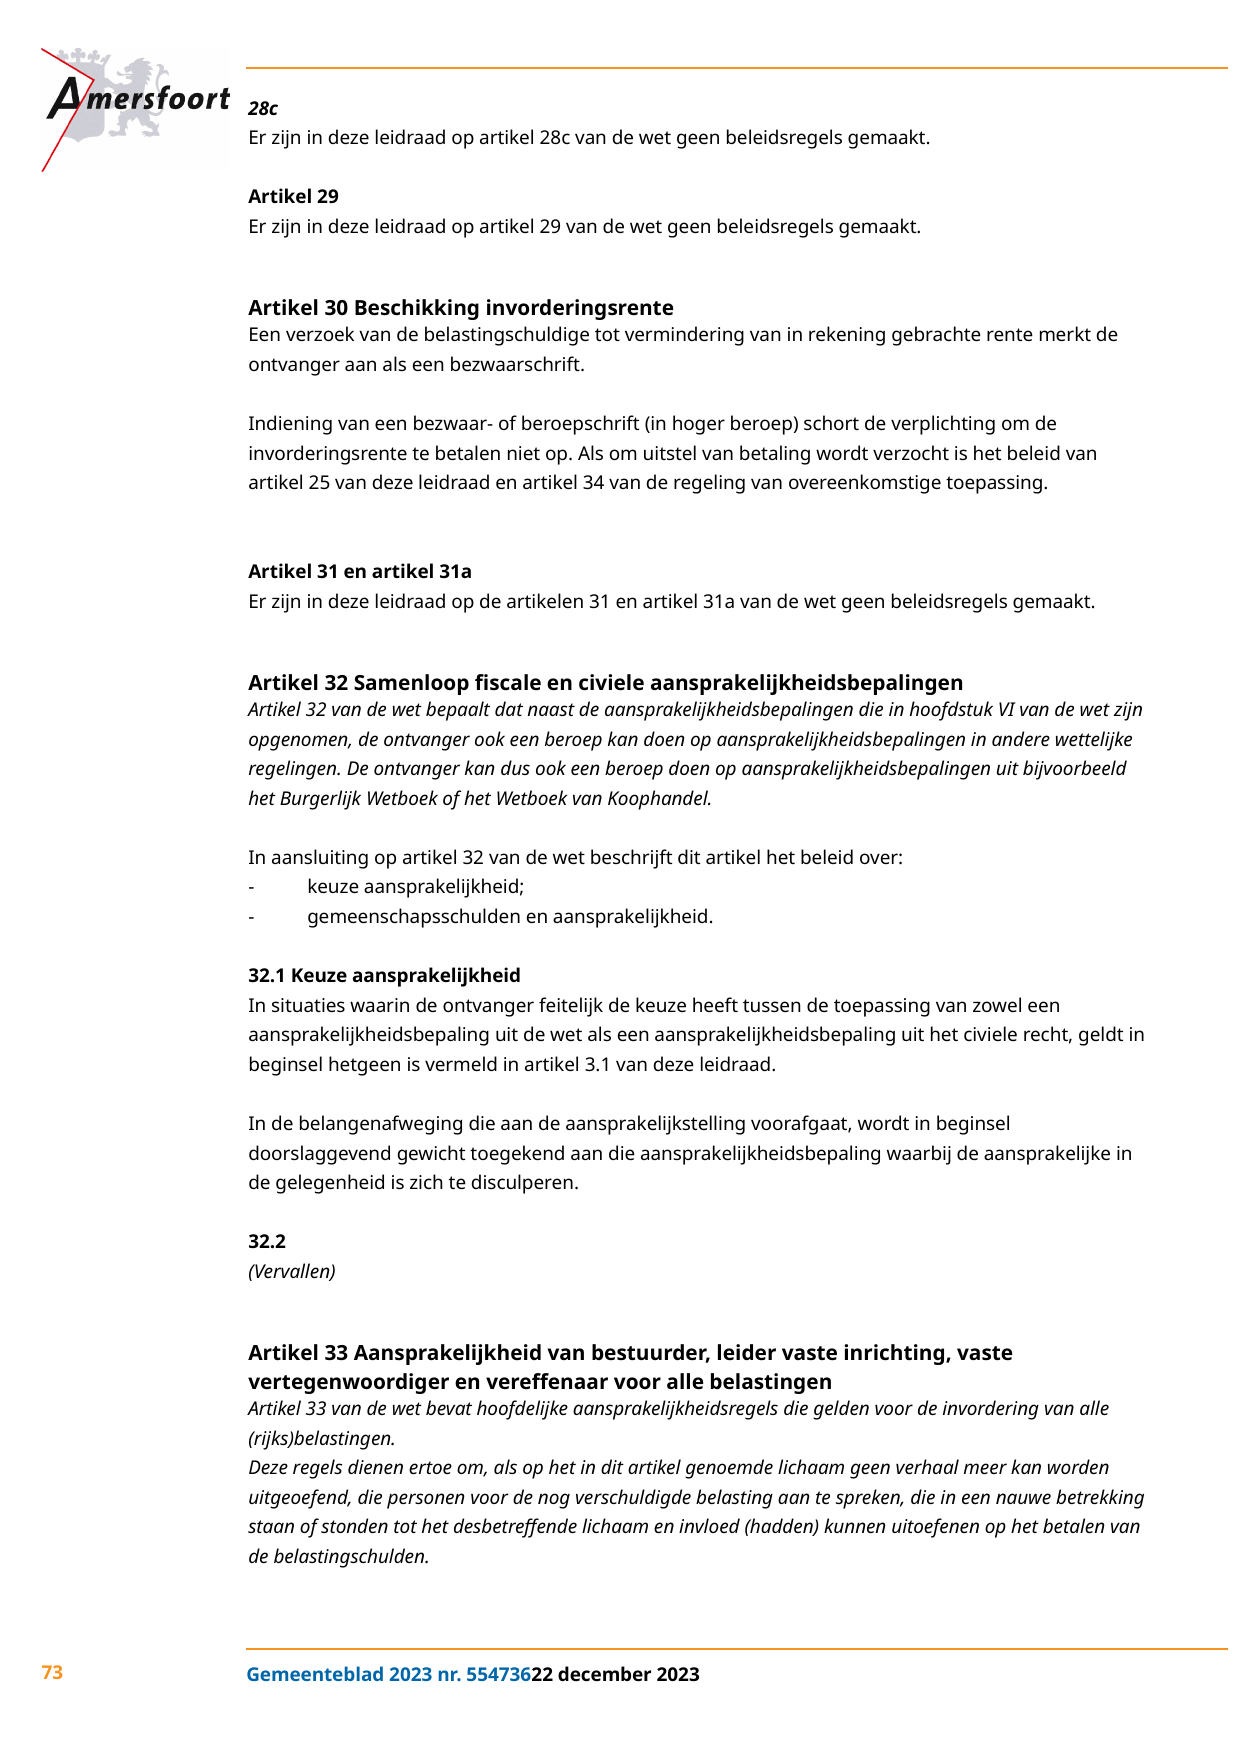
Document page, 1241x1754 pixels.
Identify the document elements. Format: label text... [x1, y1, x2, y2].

text In aansluiting op artikel 32 van de wet beschrijft dit artikel het beleid over: [248, 844, 1152, 870]
text Artikel 31 en artikel 31a [248, 558, 1152, 584]
text Artikel 33 Aansprakelijkheid van bestuurder, leider vaste inrichting, vaste vertegenwoordiger en vereffenaar voor alle belastingen [248, 1338, 1152, 1395]
text Er zijn in deze leidraad op artikel 28c van de wet geen beleidsregels gemaakt. [248, 124, 1152, 150]
text 32.1 Keuze aansprakelijkheid [248, 962, 1152, 988]
list gemeenschapsschulden en aansprakelijkheid. [248, 903, 1152, 929]
list keuze aansprakelijkheid; [248, 874, 1152, 899]
text Artikel 33 van de wet bevat hoofdelijke aansprakelijkheidsregels die gelden voor de invordering van alle (rijks)belastingen. [248, 1395, 1152, 1451]
text Artikel 30 Beschikking invorderingsrente [248, 293, 1152, 322]
text Er zijn in deze leidraad op artikel 29 van de wet geen beleidsregels gemaakt. [248, 213, 1152, 239]
text Artikel 32 Samenloop fiscale en civiele aansprakelijkheidsbepalingen [248, 668, 1152, 696]
text Er zijn in deze leidraad op de artikelen 31 en artikel 31a van de wet geen beleidsregels gemaakt. [248, 588, 1152, 613]
picture [41, 47, 231, 172]
text In de belangenafweging die aan de aansprakelijkstelling voorafgaat, wordt in beginsel doorslaggevend gewicht toegekend aan die aansprakelijkheidsbepaling waarbij de aansprakelijke in de gelegenheid is zich te disculperen. [248, 1110, 1152, 1195]
text Deze regels dienen ertoe om, als op het in dit artikel genoemde lichaam geen verhaal meer kan worden uitgeoefend, die personen voor de nog verschuldigde belasting aan te spreken, die in een nauwe betrekking staan of stonden tot het desbetreffende lichaam en invloed (hadden) kunnen uitoefenen op het betalen van de belastingschulden. [248, 1454, 1152, 1569]
text (Vervallen) [248, 1258, 1152, 1284]
text Een verzoek van de belastingschuldige tot vermindering van in rekening gebrachte rente merkt de ontvanger aan als een bezwaarschrift. [248, 322, 1152, 377]
text 32.2 [248, 1229, 1152, 1254]
text 28c [248, 95, 1152, 121]
text Artikel 29 [248, 183, 1152, 209]
text Indiening van een bezwaar- of beroepschrift (in hoger beroep) schort de verplichting om de invorderingsrente te betalen niet op. Als om uitstel van betaling wordt verzocht is het beleid van artikel 25 van deze leidraad en artikel 34 van de regeling van overeenkomstige toepassing. [248, 410, 1152, 495]
text In situaties waarin de ontvanger feitelijk de keuze heeft tussen de toepassing van zowel een aansprakelijkheidsbepaling uit de wet als een aansprakelijkheidsbepaling uit het civiele recht, geldt in beginsel hetgeen is vermeld in artikel 3.1 van deze leidraad. [248, 992, 1152, 1077]
text Artikel 32 van de wet bepaalt dat naast de aansprakelijkheidsbepalingen die in hoofdstuk VI van de wet zijn opgenomen, de ontvanger ook een beroep kan doen op aansprakelijkheidsbepalingen in andere wettelijke regelingen. De ontvanger kan dus ook een beroep doen op aansprakelijkheidsbepalingen uit bijvoorbeeld het Burgerlijk Wetboek of het Wetboek van Koophandel. [248, 696, 1152, 811]
